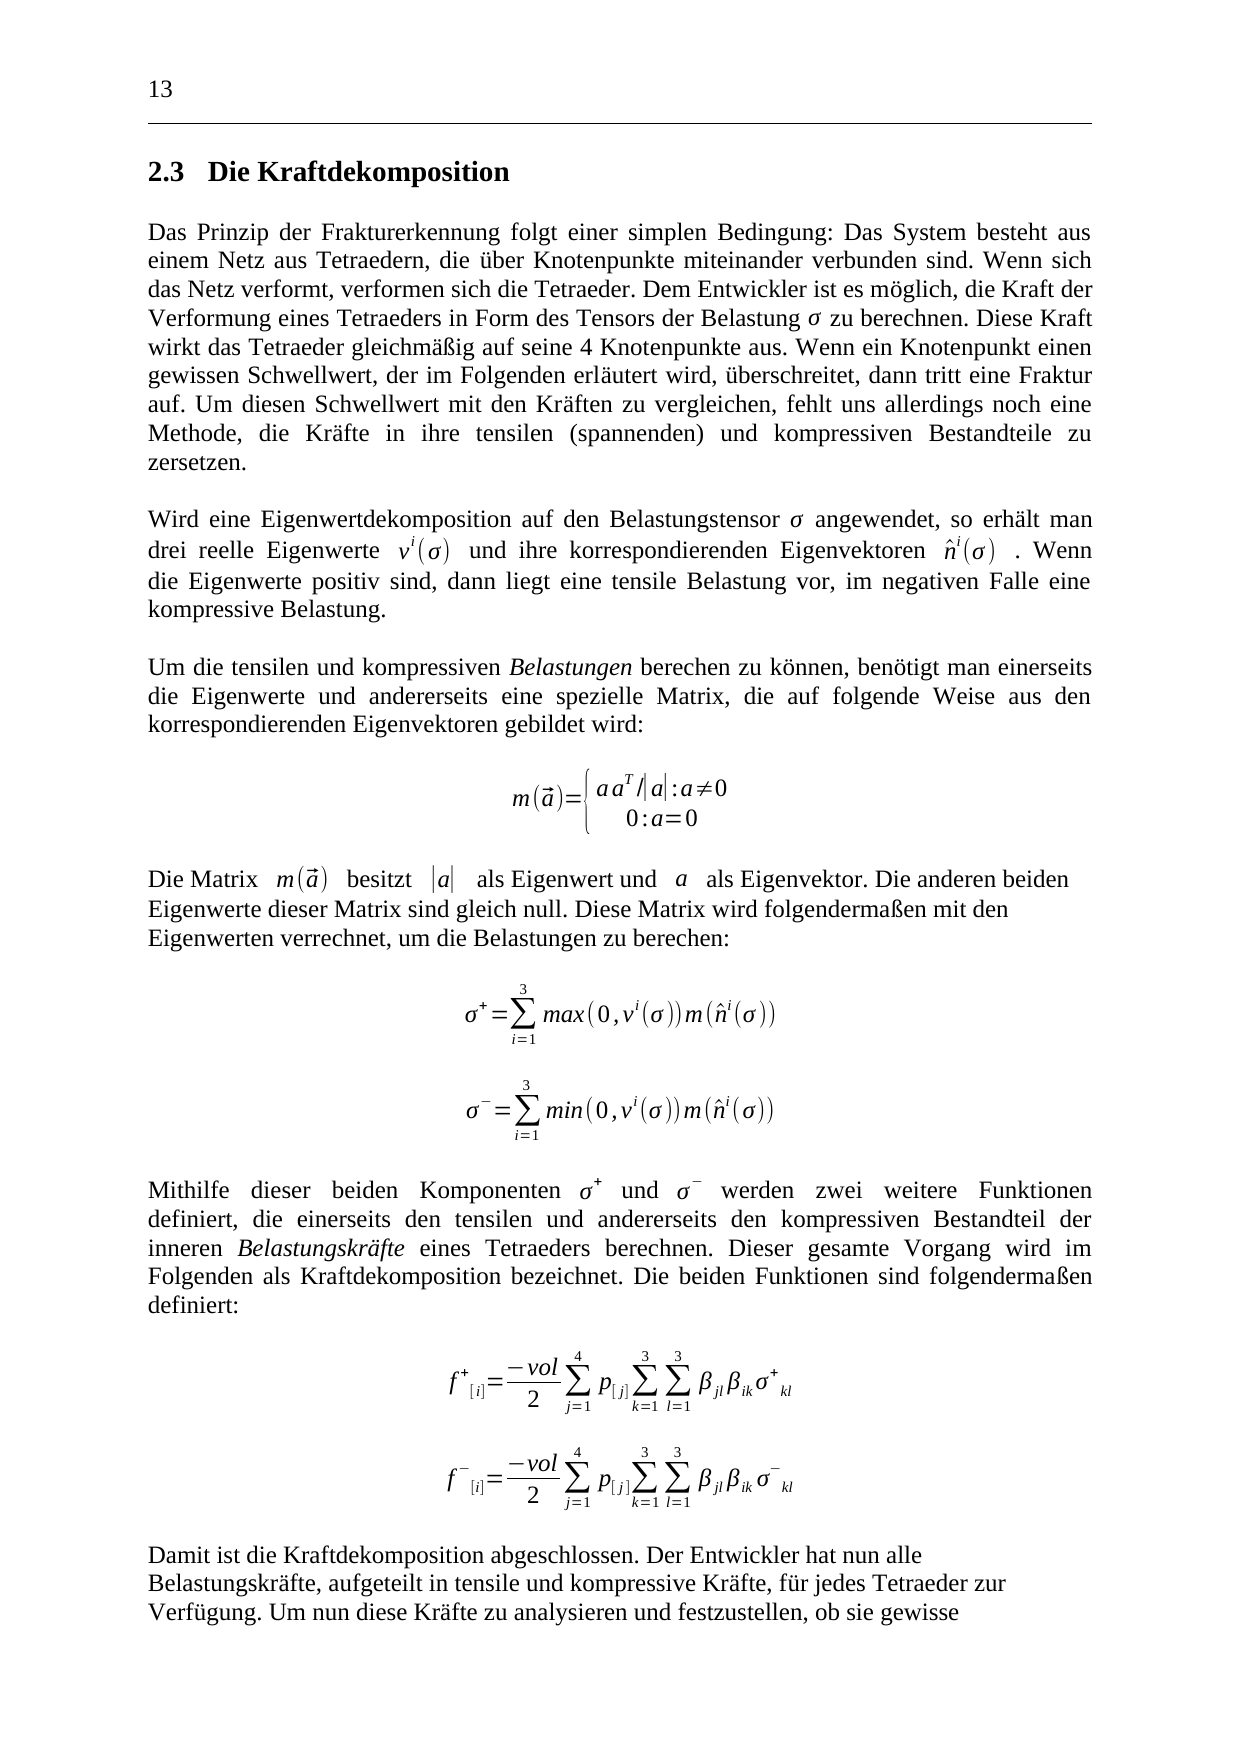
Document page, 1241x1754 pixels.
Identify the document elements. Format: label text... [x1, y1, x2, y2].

text Wird eine Eigenwertdekomposition auf den Belastungstensor angewendet, so erhält man drei reelle Eigenwerteund ihre korrespondierenden Eigenvektoren. Wenn die Eigenwerte positiv sind, dann liegt eine tensile Belastung vor, im negativen Falle eine kompressive Belastung. [148, 504, 1092, 623]
text Mithilfe dieser beiden Komponentenundwerden zwei weitere Funktionen definiert, die einerseits den tensilen und andererseits den kompressiven Bestandteil der inneren Belastungskräfte eines Tetraeders berechnen. Dieser gesamte Vorgang wird im Folgenden als Kraftdekomposition bezeichnet. Die beiden Funktionen sind folgendermaßen definiert: [148, 1173, 1092, 1319]
text Damit ist die Kraftdekomposition abgeschlossen. Der Entwickler hat nun alle Belastungskräfte, aufgeteilt in tensile und kompressive Kräfte, für jedes Tetraeder zur Verfügung. Um nun diese Kräfte zu analysieren und festzustellen, ob sie gewisse [148, 1540, 1092, 1626]
text Die Matrixbesitztals Eigenwert undals Eigenvektor. Die anderen beiden Eigenwerte dieser Matrix sind gleich null. Diese Matrix wird folgendermaßen mit den Eigenwerten verrechnet, um die Belastungen zu berechen: [148, 864, 1092, 952]
text Das Prinzip der Frakturerkennung folgt einer simplen Bedingung: Das System besteht aus einem Netz aus Tetraedern, die über Knotenpunkte miteinander verbunden sind. Wenn sich das Netz verformt, verformen sich die Tetraeder. Dem Entwickler ist es möglich, die Kraft der Verformung eines Tetraeders in Form des Tensors der Belastung zu berechnen. Diese Kraft wirkt das Tetraeder gleichmäßig auf seine 4 Knotenpunkte aus. Wenn ein Knotenpunkt einen gewissen Schwellwert, der im Folgenden erläutert wird, überschreitet, dann tritt eine Fraktur auf. Um diesen Schwellwert mit den Kräften zu vergleichen, fehlt uns allerdings noch eine Methode, die Kräfte in ihre tensilen (spannenden) und kompressiven Bestandteile zu zersetzen. [148, 217, 1092, 475]
subtitle Die Kraftdekomposition [148, 154, 1092, 187]
text Um die tensilen und kompressiven Belastungen berechen zu können, benötigt man einerseits die Eigenwerte und andererseits eine spezielle Matrix, die auf folgende Weise aus den korrespondierenden Eigenvektoren gebildet wird: [148, 652, 1092, 738]
